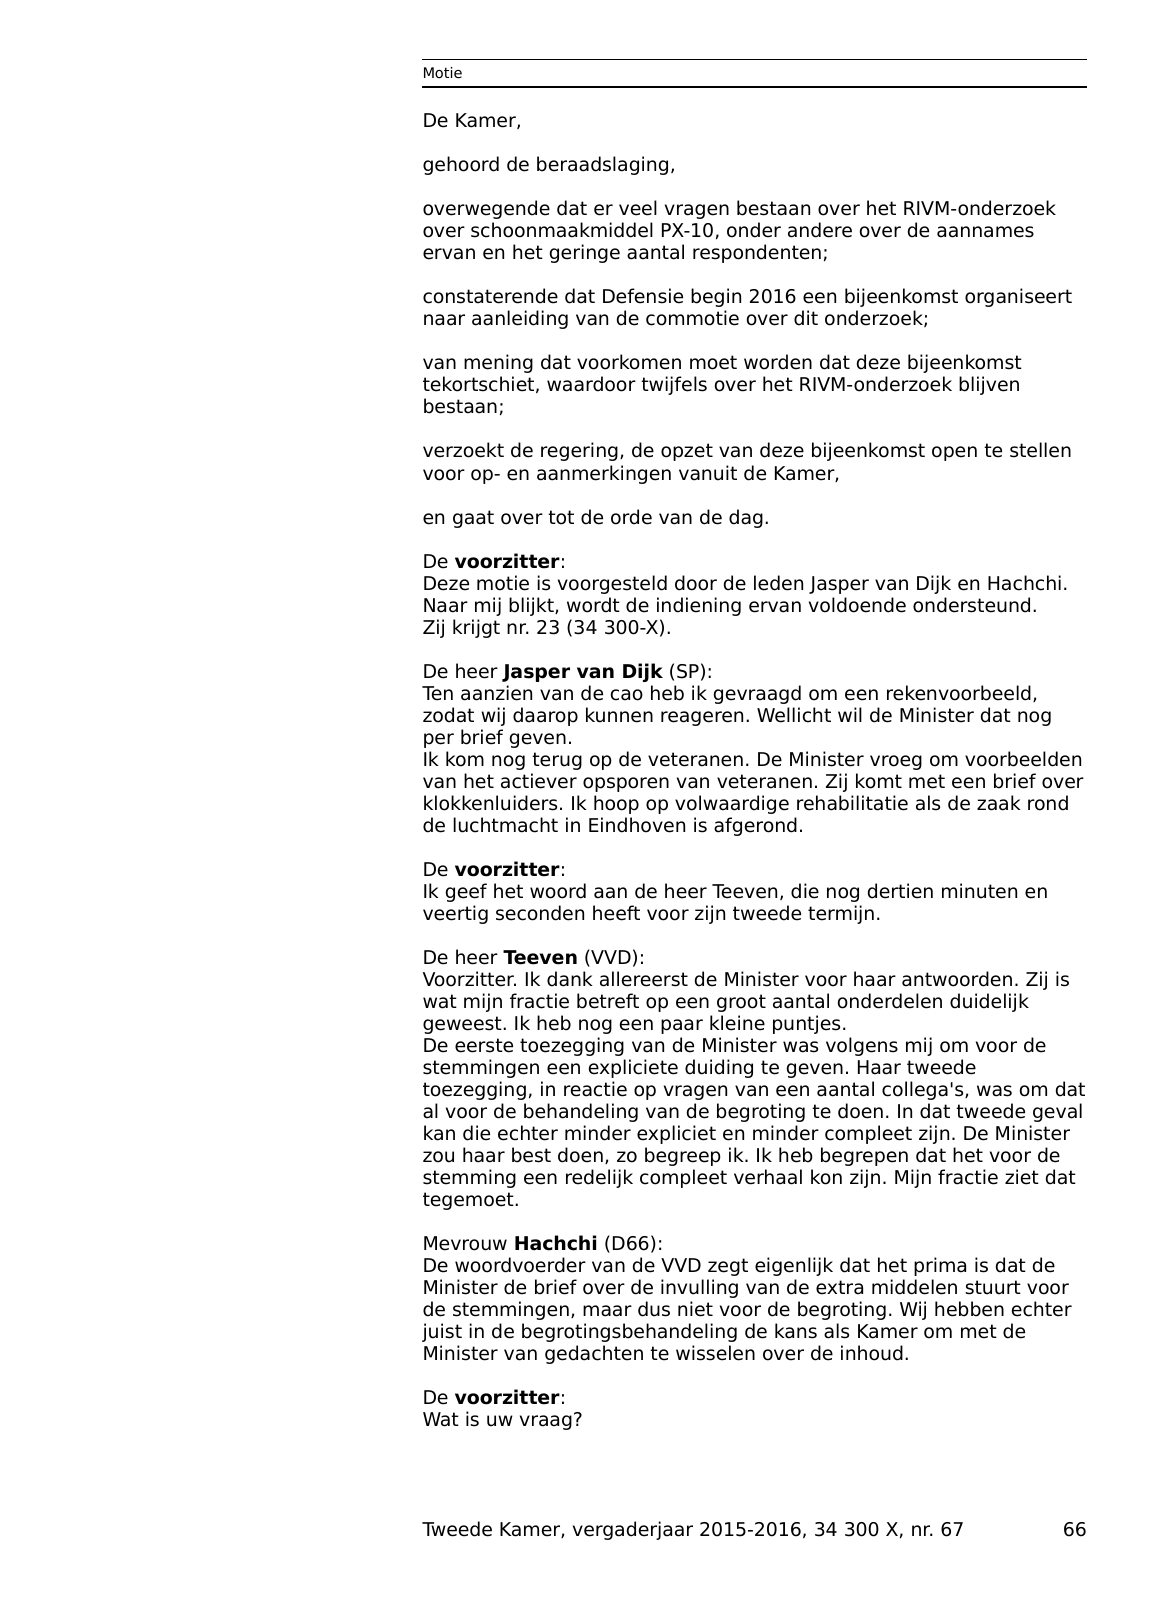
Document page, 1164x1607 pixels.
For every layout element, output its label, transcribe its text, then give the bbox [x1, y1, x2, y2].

text constaterende dat Defensie begin 2016 een bijeenkomst organiseert naar aanleiding van de commotie over dit onderzoek; [422, 286, 1087, 330]
text De heer Jasper van Dijk (SP): [422, 661, 1087, 683]
text Ik geef het woord aan de heer Teeven, die nog dertien minuten en veertig seconden heeft voor zijn tweede termijn. [422, 881, 1087, 925]
text van mening dat voorkomen moet worden dat deze bijeenkomst tekortschiet, waardoor twijfels over het RIVM-onderzoek blijven bestaan; [422, 352, 1087, 418]
text Ik kom nog terug op de veteranen. De Minister vroeg om voorbeelden van het actiever opsporen van veteranen. Zij komt met een brief over klokkenluiders. Ik hoop op volwaardige rehabilitatie als de zaak rond de luchtmacht in Eindhoven is afgerond. [422, 749, 1087, 837]
text verzoekt de regering, de opzet van deze bijeenkomst open te stellen voor op- en aanmerkingen vanuit de Kamer, [422, 440, 1087, 484]
text Deze motie is voorgesteld door de leden Jasper van Dijk en Hachchi. Naar mij blijkt, wordt de indiening ervan voldoende ondersteund. [422, 573, 1087, 617]
text en gaat over tot de orde van de dag. [422, 507, 1087, 528]
text gehoord de beraadslaging, [422, 154, 1087, 176]
text Wat is uw vraag? [422, 1409, 1087, 1431]
text De voorzitter: [422, 859, 1087, 881]
text De voorzitter: [422, 551, 1087, 573]
text Mevrouw Hachchi (D66): [422, 1233, 1087, 1255]
text Ten aanzien van de cao heb ik gevraagd om een rekenvoorbeeld, zodat wij daarop kunnen reageren. Wellicht wil de Minister dat nog per brief geven. [422, 683, 1087, 749]
text De eerste toezegging van de Minister was volgens mij om voor de stemmingen een expliciete duiding te geven. Haar tweede toezegging, in reactie op vragen van een aantal collega's, was om dat al voor de behandeling van de begroting te doen. In dat tweede geval kan die echter minder expliciet en minder compleet zijn. De Minister zou haar best doen, zo begreep ik. Ik heb begrepen dat het voor de stemming een redelijk compleet verhaal kon zijn. Mijn fractie ziet dat tegemoet. [422, 1035, 1087, 1211]
text De Kamer, [422, 110, 1087, 132]
text Voorzitter. Ik dank allereerst de Minister voor haar antwoorden. Zij is wat mijn fractie betreft op een groot aantal onderdelen duidelijk geweest. Ik heb nog een paar kleine puntjes. [422, 969, 1087, 1035]
table_header Motie [422, 60, 1087, 86]
text De voorzitter: [422, 1387, 1087, 1409]
text Zij krijgt nr. 23 (34 300-X). [422, 617, 1087, 639]
text De heer Teeven (VVD): [422, 947, 1087, 969]
text overwegende dat er veel vragen bestaan over het RIVM-onderzoek over schoonmaakmiddel PX-10, onder andere over de aannames ervan en het geringe aantal respondenten; [422, 198, 1087, 264]
text De woordvoerder van de VVD zegt eigenlijk dat het prima is dat de Minister de brief over de invulling van de extra middelen stuurt voor de stemmingen, maar dus niet voor de begroting. Wij hebben echter juist in de begrotingsbehandeling de kans als Kamer om met de Minister van gedachten te wisselen over de inhoud. [422, 1255, 1087, 1365]
